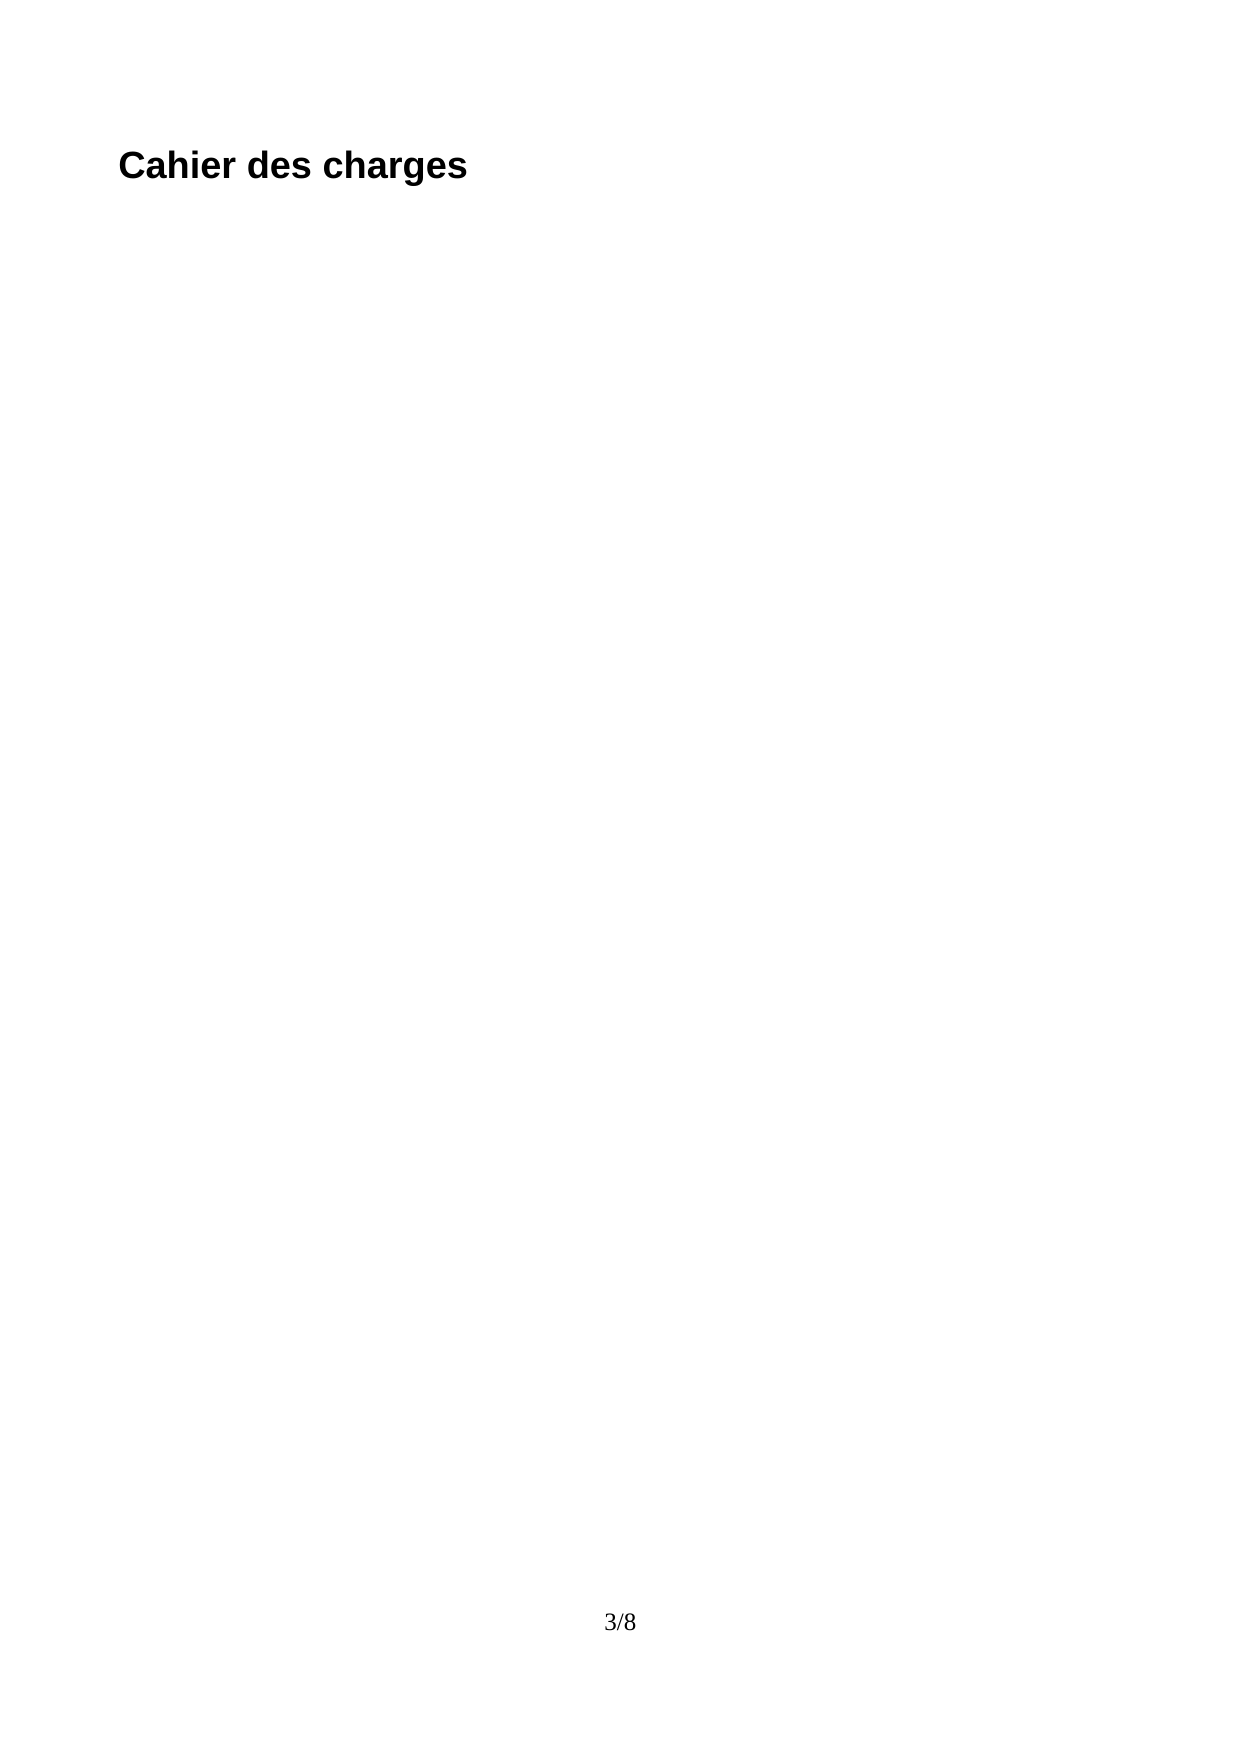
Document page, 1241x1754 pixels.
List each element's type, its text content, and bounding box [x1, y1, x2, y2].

subtitle Cahier des charges [118, 143, 1122, 187]
